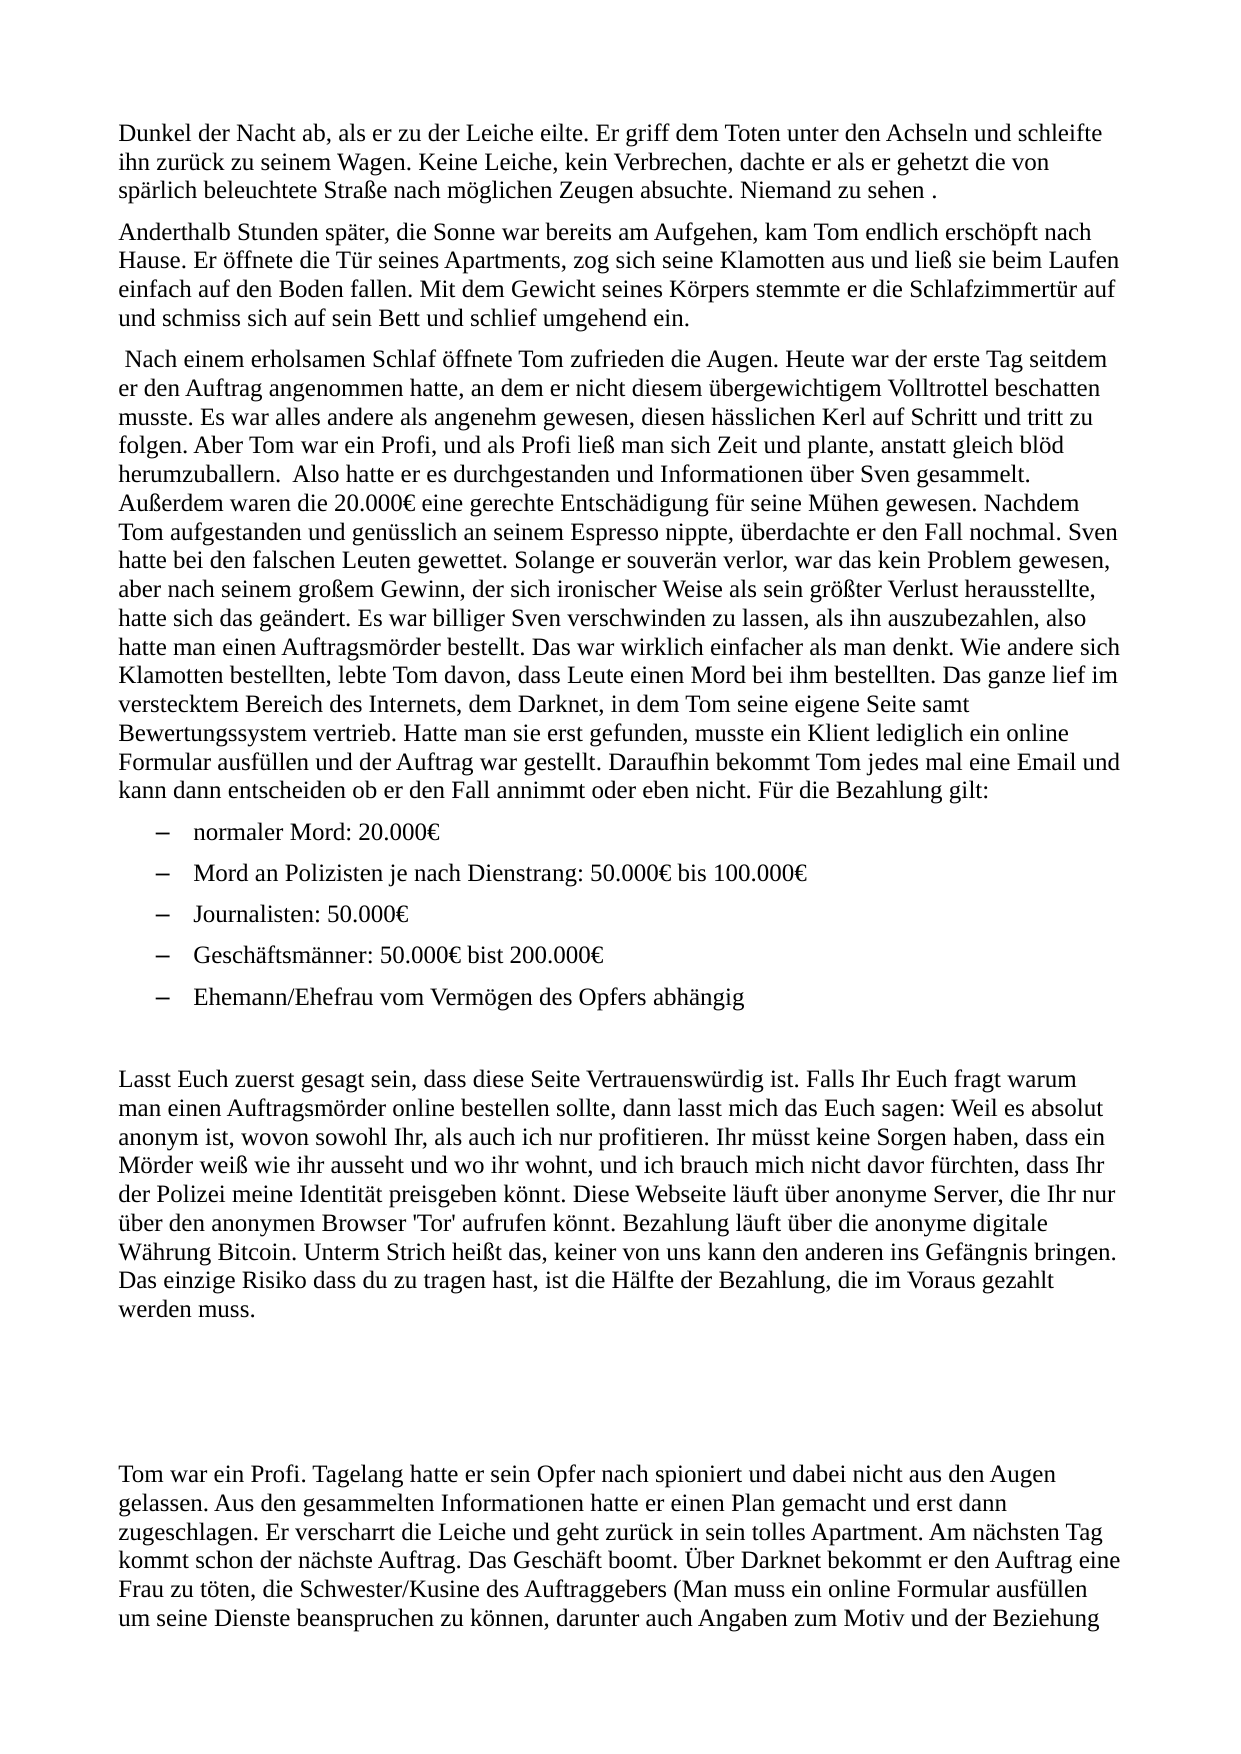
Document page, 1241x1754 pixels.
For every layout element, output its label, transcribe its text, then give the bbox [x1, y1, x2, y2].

text Tom war ein Profi. Tagelang hatte er sein Opfer nach spioniert und dabei nicht aus den Augen gelassen. Aus den gesammelten Informationen hatte er einen Plan gemacht und erst dann zugeschlagen. Er verscharrt die Leiche und geht zurück in sein tolles Apartment. Am nächsten Tag kommt schon der nächste Auftrag. Das Geschäft boomt. Über Darknet bekommt er den Auftrag eine Frau zu töten, die Schwester/Kusine des Auftraggebers (Man muss ein online Formular ausfüllen um seine Dienste beanspruchen zu können, darunter auch Angaben zum Motiv und der Beziehung [118, 1459, 1122, 1632]
list Ehemann/Ehefrau vom Vermögen des Opfers abhängig [156, 982, 1122, 1011]
list Geschäftsmänner: 50.000€ bist 200.000€ [156, 941, 1122, 969]
text Nach einem erholsamen Schlaf öffnete Tom zufrieden die Augen. Heute war der erste Tag seitdem er den Auftrag angenommen hatte, an dem er nicht diesem übergewichtigem Volltrottel beschatten musste. Es war alles andere als angenehm gewesen, diesen hässlichen Kerl auf Schritt und tritt zu folgen. Aber Tom war ein Profi, und als Profi ließ man sich Zeit und plante, anstatt gleich blöd herumzuballern. Also hatte er es durchgestanden und Informationen über Sven gesammelt. Außerdem waren die 20.000€ eine gerechte Entschädigung für seine Mühen gewesen. Nachdem Tom aufgestanden und genüsslich an seinem Espresso nippte, überdachte er den Fall nochmal. Sven hatte bei den falschen Leuten gewettet. Solange er souverän verlor, war das kein Problem gewesen, aber nach seinem großem Gewinn, der sich ironischer Weise als sein größter Verlust herausstellte, hatte sich das geändert. Es war billiger Sven verschwinden zu lassen, als ihn auszubezahlen, also hatte man einen Auftragsmörder bestellt. Das war wirklich einfacher als man denkt. Wie andere sich Klamotten bestellten, lebte Tom davon, dass Leute einen Mord bei ihm bestellten. Das ganze lief im verstecktem Bereich des Internets, dem Darknet, in dem Tom seine eigene Seite samt Bewertungssystem vertrieb. Hatte man sie erst gefunden, musste ein Klient lediglich ein online Formular ausfüllen und der Auftrag war gestellt. Daraufhin bekommt Tom jedes mal eine Email und kann dann entscheiden ob er den Fall annimmt oder eben nicht. Für die Bezahlung gilt: [118, 344, 1122, 804]
text Anderthalb Stunden später, die Sonne war bereits am Aufgehen, kam Tom endlich erschöpft nach Hause. Er öffnete die Tür seines Apartments, zog sich seine Klamotten aus und ließ sie beim Laufen einfach auf den Boden fallen. Mit dem Gewicht seines Körpers stemmte er die Schlafzimmertür auf und schmiss sich auf sein Bett und schlief umgehend ein. [118, 217, 1122, 332]
text Lasst Euch zuerst gesagt sein, dass diese Seite Vertrauenswürdig ist. Falls Ihr Euch fragt warum man einen Auftragsmörder online bestellen sollte, dann lasst mich das Euch sagen: Weil es absolut anonym ist, wovon sowohl Ihr, als auch ich nur profitieren. Ihr müsst keine Sorgen haben, dass ein Mörder weiß wie ihr ausseht und wo ihr wohnt, und ich brauch mich nicht davor fürchten, dass Ihr der Polizei meine Identität preisgeben könnt. Diese Webseite läuft über anonyme Server, die Ihr nur über den anonymen Browser 'Tor' aufrufen könnt. Bezahlung läuft über die anonyme digitale Währung Bitcoin. Unterm Strich heißt das, keiner von uns kann den anderen ins Gefängnis bringen. Das einzige Risiko dass du zu tragen hast, ist die Hälfte der Bezahlung, die im Voraus gezahlt werden muss. [118, 1064, 1122, 1323]
list normaler Mord: 20.000€ [156, 817, 1122, 846]
list Mord an Polizisten je nach Dienstrang: 50.000€ bis 100.000€ [156, 858, 1122, 887]
text Dunkel der Nacht ab, als er zu der Leiche eilte. Er griff dem Toten unter den Achseln und schleifte ihn zurück zu seinem Wagen. Keine Leiche, kein Verbrechen, dachte er als er gehetzt die von spärlich beleuchtete Straße nach möglichen Zeugen absuchte. Niemand zu sehen . [118, 118, 1122, 204]
list Journalisten: 50.000€ [156, 899, 1122, 928]
